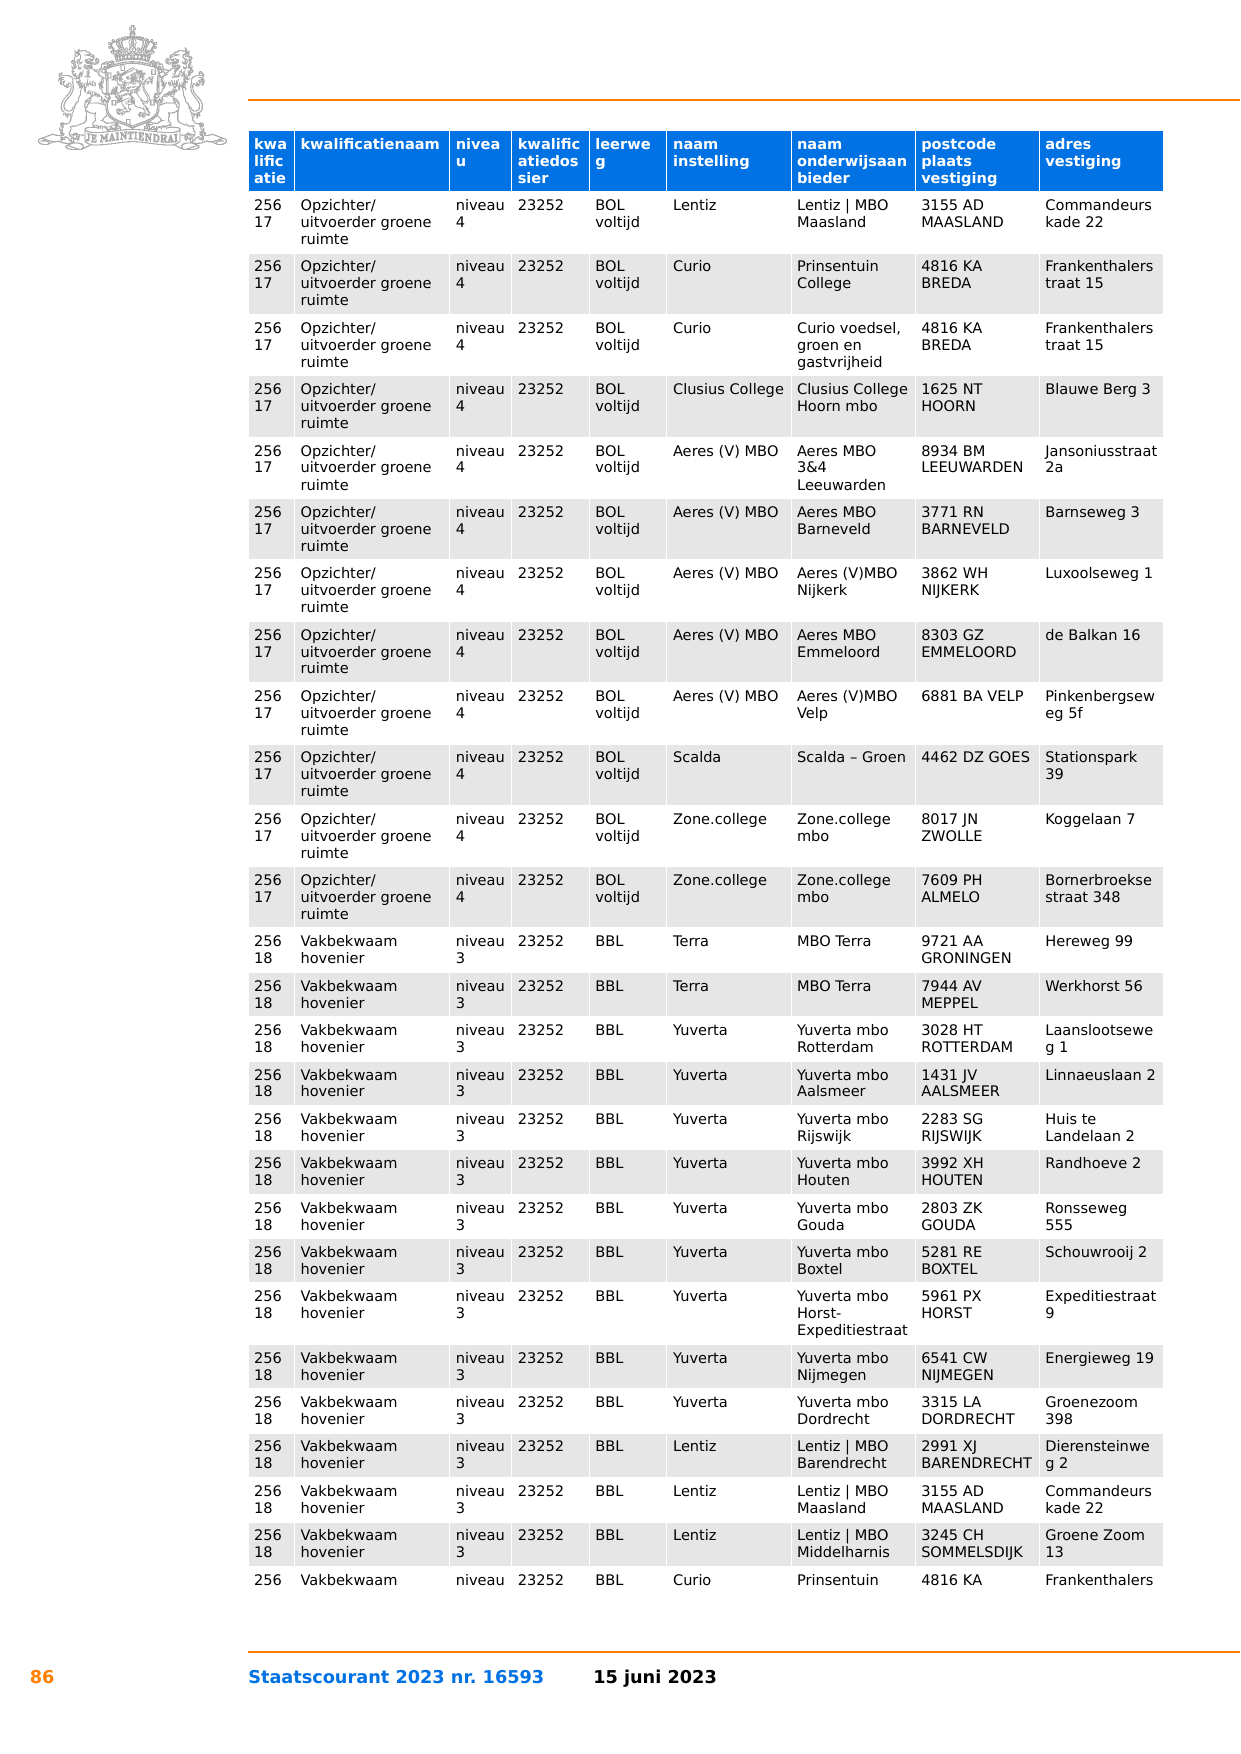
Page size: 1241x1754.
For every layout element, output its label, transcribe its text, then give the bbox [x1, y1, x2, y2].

table_cell Yuverta mbo Rotterdam [792, 1017, 915, 1061]
table_cell niveau 3 [450, 1195, 511, 1238]
table_cell BOL voltijd [590, 499, 666, 559]
table_cell Luxoolseweg 1 [1040, 560, 1163, 621]
table_cell Pinkenbergseweg 5f [1040, 683, 1163, 743]
table_cell 2283 SG RIJSWIJK [916, 1106, 1039, 1149]
table_cell Vakbekwaam hovenier [295, 1239, 449, 1282]
table_header niveau [450, 131, 511, 191]
table_cell Aeres (V) MBO [667, 499, 791, 559]
table_cell 25617 [249, 867, 294, 927]
table_cell 25618 [249, 1434, 294, 1477]
table_cell Energieweg 19 [1040, 1345, 1163, 1388]
table_cell 256 [249, 1567, 294, 1593]
table_cell 5281 RE BOXTEL [916, 1239, 1039, 1282]
table_cell niveau 4 [450, 745, 511, 805]
table_cell Aeres (V) MBO [667, 560, 791, 621]
table_cell 25618 [249, 1284, 294, 1344]
table_cell 25618 [249, 1017, 294, 1061]
table_cell BOL voltijd [590, 683, 666, 743]
table_cell niveau 3 [450, 1434, 511, 1477]
table_cell Vakbekwaam hovenier [295, 973, 449, 1016]
table_cell niveau 3 [450, 1345, 511, 1388]
table_cell 25618 [249, 929, 294, 972]
table_cell Yuverta [667, 1389, 791, 1433]
table_cell 23252 [512, 1017, 589, 1061]
table_cell niveau 4 [450, 192, 511, 253]
table_cell 23252 [512, 499, 589, 559]
table_cell 8934 BM LEEUWARDEN [916, 438, 1039, 498]
table_cell Lentiz [667, 1523, 791, 1566]
table_header kwalificatie [249, 131, 294, 191]
table_cell Jansoniusstraat 2a [1040, 438, 1163, 498]
table_cell 23252 [512, 1150, 589, 1194]
table_cell Yuverta [667, 1195, 791, 1238]
table_cell Lentiz | MBO Maasland [792, 192, 915, 253]
table_cell Ronsseweg 555 [1040, 1195, 1163, 1238]
table_cell 23252 [512, 1434, 589, 1477]
table_cell Aeres MBO Emmeloord [792, 622, 915, 682]
table_cell 25617 [249, 192, 294, 253]
table_cell 23252 [512, 806, 589, 866]
table_cell Vakbekwaam hovenier [295, 1017, 449, 1061]
table_cell niveau 4 [450, 315, 511, 375]
table_cell 23252 [512, 683, 589, 743]
table_cell 25618 [249, 1389, 294, 1433]
table_cell Yuverta mbo Rijswijk [792, 1106, 915, 1149]
table_cell Opzichter/uitvoerder groene ruimte [295, 376, 449, 437]
table_cell niveau 3 [450, 1017, 511, 1061]
table_cell niveau 3 [450, 973, 511, 1016]
table_cell de Balkan 16 [1040, 622, 1163, 682]
table_cell Clusius College Hoorn mbo [792, 376, 915, 437]
table_cell BBL [590, 1150, 666, 1194]
table_cell Zone.college [667, 867, 791, 927]
table_cell Terra [667, 973, 791, 1016]
table_cell Yuverta mbo Boxtel [792, 1239, 915, 1282]
table_cell Vakbekwaam hovenier [295, 1389, 449, 1433]
table_cell BBL [590, 1434, 666, 1477]
table_cell Frankenthalerstraat 15 [1040, 254, 1163, 314]
table_cell Vakbekwaam hovenier [295, 1062, 449, 1105]
table_cell 3992 XH HOUTEN [916, 1150, 1039, 1194]
table_cell Vakbekwaam hovenier [295, 1195, 449, 1238]
table_cell niveau 4 [450, 560, 511, 621]
table_cell 23252 [512, 560, 589, 621]
table_cell Scalda [667, 745, 791, 805]
table_cell 25617 [249, 254, 294, 314]
table_cell MBO Terra [792, 929, 915, 972]
table_cell Vakbekwaam hovenier [295, 1345, 449, 1388]
table_cell Vakbekwaam hovenier [295, 1150, 449, 1194]
table_cell BBL [590, 973, 666, 1016]
table_cell Prinsentuin [792, 1567, 915, 1593]
table_cell 23252 [512, 1239, 589, 1282]
table_cell niveau 4 [450, 867, 511, 927]
table_cell BBL [590, 1062, 666, 1105]
table_cell BBL [590, 1478, 666, 1521]
table_cell 25617 [249, 683, 294, 743]
table_cell Lentiz [667, 192, 791, 253]
table_cell 25618 [249, 1523, 294, 1566]
table_cell 25618 [249, 1239, 294, 1282]
table_cell Vakbekwaam hovenier [295, 1478, 449, 1521]
table_cell 8303 GZ EMMELOORD [916, 622, 1039, 682]
table_cell 23252 [512, 622, 589, 682]
table_cell Lentiz | MBO Middelharnis [792, 1523, 915, 1566]
table_cell BOL voltijd [590, 560, 666, 621]
table_cell Vakbekwaam [295, 1567, 449, 1593]
table_cell BBL [590, 929, 666, 972]
table_cell Yuverta mbo Dordrecht [792, 1389, 915, 1433]
table_cell Frankenthalers [1040, 1567, 1163, 1593]
table_cell BOL voltijd [590, 254, 666, 314]
table_cell 3315 LA DORDRECHT [916, 1389, 1039, 1433]
table_cell 23252 [512, 1389, 589, 1433]
table_cell 6541 CW NIJMEGEN [916, 1345, 1039, 1388]
table_cell Prinsentuin College [792, 254, 915, 314]
table_cell Lentiz | MBO Barendrecht [792, 1434, 915, 1477]
table_cell Yuverta [667, 1106, 791, 1149]
table_cell 25617 [249, 499, 294, 559]
table_cell Scalda – Groen [792, 745, 915, 805]
table_cell Aeres (V) MBO [667, 683, 791, 743]
table_cell niveau 4 [450, 622, 511, 682]
table_cell Zone.college mbo [792, 867, 915, 927]
table_cell 5961 PX HORST [916, 1284, 1039, 1344]
table_cell Opzichter/uitvoerder groene ruimte [295, 499, 449, 559]
table_cell Expeditiestraat 9 [1040, 1284, 1163, 1344]
table_cell 25617 [249, 560, 294, 621]
table_cell Vakbekwaam hovenier [295, 929, 449, 972]
table_cell 23252 [512, 438, 589, 498]
table_cell niveau 4 [450, 438, 511, 498]
table_cell BBL [590, 1345, 666, 1388]
table_cell 9721 AA GRONINGEN [916, 929, 1039, 972]
table_cell niveau 4 [450, 806, 511, 866]
table_cell 3245 CH SOMMELSDIJK [916, 1523, 1039, 1566]
table_cell 7609 PH ALMELO [916, 867, 1039, 927]
table_cell Vakbekwaam hovenier [295, 1284, 449, 1344]
table_cell 4816 KA BREDA [916, 254, 1039, 314]
table_header kwalificatiedossier [512, 131, 589, 191]
table_cell 2803 ZK GOUDA [916, 1195, 1039, 1238]
table_cell Opzichter/uitvoerder groene ruimte [295, 438, 449, 498]
picture [38, 25, 227, 150]
table_cell niveau 4 [450, 683, 511, 743]
table_cell 8017 JN ZWOLLE [916, 806, 1039, 866]
table_cell Linnaeuslaan 2 [1040, 1062, 1163, 1105]
table_cell niveau 3 [450, 1478, 511, 1521]
table_cell Opzichter/uitvoerder groene ruimte [295, 254, 449, 314]
table_cell 4816 KA BREDA [916, 315, 1039, 375]
table_cell 23252 [512, 1106, 589, 1149]
table_cell Hereweg 99 [1040, 929, 1163, 972]
table_cell 3155 AD MAASLAND [916, 1478, 1039, 1521]
table_cell Barnseweg 3 [1040, 499, 1163, 559]
table_cell 23252 [512, 1284, 589, 1344]
table_cell Curio [667, 254, 791, 314]
table_cell 4816 KA [916, 1567, 1039, 1593]
table_cell 25617 [249, 806, 294, 866]
table_cell 25617 [249, 438, 294, 498]
table_cell Frankenthalerstraat 15 [1040, 315, 1163, 375]
table_header naam onderwijsaanbieder [792, 131, 915, 191]
table_cell BBL [590, 1284, 666, 1344]
table_cell BOL voltijd [590, 867, 666, 927]
table_cell Opzichter/uitvoerder groene ruimte [295, 622, 449, 682]
table_cell BOL voltijd [590, 315, 666, 375]
table_cell niveau 4 [450, 376, 511, 437]
table_cell Commandeurskade 22 [1040, 1478, 1163, 1521]
table_cell Huis te Landelaan 2 [1040, 1106, 1163, 1149]
table_cell Zone.college [667, 806, 791, 866]
table_cell Yuverta mbo Horst-Expeditiestraat [792, 1284, 915, 1344]
table_cell Aeres (V)MBO Velp [792, 683, 915, 743]
table_cell BBL [590, 1195, 666, 1238]
table_cell 23252 [512, 315, 589, 375]
table_cell niveau 3 [450, 1062, 511, 1105]
table_cell Aeres (V)MBO Nijkerk [792, 560, 915, 621]
table_cell Randhoeve 2 [1040, 1150, 1163, 1194]
table_cell Lentiz [667, 1478, 791, 1521]
table_cell BOL voltijd [590, 192, 666, 253]
table_cell Zone.college mbo [792, 806, 915, 866]
table_cell Yuverta mbo Nijmegen [792, 1345, 915, 1388]
table_cell 25617 [249, 376, 294, 437]
table_cell 3155 AD MAASLAND [916, 192, 1039, 253]
table_header leerweg [590, 131, 666, 191]
table_cell Dierensteinweg 2 [1040, 1434, 1163, 1477]
table_cell 23252 [512, 745, 589, 805]
table_header naam instelling [667, 131, 791, 191]
table_cell Clusius College [667, 376, 791, 437]
table_cell niveau 3 [450, 1523, 511, 1566]
table_cell Vakbekwaam hovenier [295, 1106, 449, 1149]
table_cell Yuverta [667, 1345, 791, 1388]
table_cell BBL [590, 1523, 666, 1566]
table_cell BOL voltijd [590, 376, 666, 437]
table_cell 25618 [249, 1345, 294, 1388]
table_cell Opzichter/uitvoerder groene ruimte [295, 192, 449, 253]
table_cell 23252 [512, 929, 589, 972]
table_cell Laanslootseweg 1 [1040, 1017, 1163, 1061]
table_cell 25618 [249, 1150, 294, 1194]
table_cell Aeres MBO 3&4 Leeuwarden [792, 438, 915, 498]
table_cell Stationspark 39 [1040, 745, 1163, 805]
table_cell Blauwe Berg 3 [1040, 376, 1163, 437]
table_cell BOL voltijd [590, 745, 666, 805]
table_cell 23252 [512, 192, 589, 253]
table_cell BBL [590, 1106, 666, 1149]
table_cell Koggelaan 7 [1040, 806, 1163, 866]
table_cell BOL voltijd [590, 806, 666, 866]
table_cell BBL [590, 1017, 666, 1061]
table_cell BOL voltijd [590, 438, 666, 498]
table_cell 25618 [249, 1478, 294, 1521]
table_cell 23252 [512, 867, 589, 927]
table_cell niveau [450, 1567, 511, 1593]
table_cell 23252 [512, 973, 589, 1016]
table_cell 6881 BA VELP [916, 683, 1039, 743]
table_cell Commandeurskade 22 [1040, 192, 1163, 253]
table_cell 4462 DZ GOES [916, 745, 1039, 805]
table_header kwalificatienaam [295, 131, 449, 191]
table_cell Vakbekwaam hovenier [295, 1434, 449, 1477]
table_cell 23252 [512, 254, 589, 314]
table_cell 7944 AV MEPPEL [916, 973, 1039, 1016]
table_cell 23252 [512, 1478, 589, 1521]
table_cell 25618 [249, 1062, 294, 1105]
table_cell niveau 3 [450, 1150, 511, 1194]
table_cell Opzichter/uitvoerder groene ruimte [295, 867, 449, 927]
table_cell BOL voltijd [590, 622, 666, 682]
table_cell 23252 [512, 1062, 589, 1105]
table_cell 23252 [512, 1567, 589, 1593]
table_cell BBL [590, 1567, 666, 1593]
table_cell Aeres (V) MBO [667, 438, 791, 498]
table_cell Curio [667, 315, 791, 375]
table_cell 1431 JV AALSMEER [916, 1062, 1039, 1105]
table_cell Opzichter/uitvoerder groene ruimte [295, 560, 449, 621]
table_cell 23252 [512, 376, 589, 437]
table_cell 25617 [249, 745, 294, 805]
table_cell Groene Zoom 13 [1040, 1523, 1163, 1566]
table_header postcode plaats vestiging [916, 131, 1039, 191]
table_cell 23252 [512, 1523, 589, 1566]
table_cell Bornerbroeksestraat 348 [1040, 867, 1163, 927]
table_cell Terra [667, 929, 791, 972]
table_cell Yuverta [667, 1284, 791, 1344]
table_cell MBO Terra [792, 973, 915, 1016]
table_cell 1625 NT HOORN [916, 376, 1039, 437]
table_cell 3771 RN BARNEVELD [916, 499, 1039, 559]
table_cell 25617 [249, 315, 294, 375]
table_cell niveau 3 [450, 929, 511, 972]
table_cell Opzichter/uitvoerder groene ruimte [295, 683, 449, 743]
table_cell 25617 [249, 622, 294, 682]
table_cell Vakbekwaam hovenier [295, 1523, 449, 1566]
table_cell 3862 WH NIJKERK [916, 560, 1039, 621]
table_cell 23252 [512, 1345, 589, 1388]
table_cell Opzichter/uitvoerder groene ruimte [295, 806, 449, 866]
table_cell Lentiz [667, 1434, 791, 1477]
table_cell 25618 [249, 1195, 294, 1238]
table_cell Opzichter/uitvoerder groene ruimte [295, 745, 449, 805]
table_cell Aeres (V) MBO [667, 622, 791, 682]
table_cell 25618 [249, 973, 294, 1016]
table_cell 25618 [249, 1106, 294, 1149]
table_cell 23252 [512, 1195, 589, 1238]
table_cell niveau 3 [450, 1389, 511, 1433]
table_cell Lentiz | MBO Maasland [792, 1478, 915, 1521]
table_cell BBL [590, 1239, 666, 1282]
table_cell Yuverta mbo Aalsmeer [792, 1062, 915, 1105]
table_cell niveau 3 [450, 1239, 511, 1282]
table_cell Yuverta [667, 1239, 791, 1282]
table_cell Groenezoom 398 [1040, 1389, 1163, 1433]
table_cell niveau 3 [450, 1284, 511, 1344]
table_cell Yuverta [667, 1062, 791, 1105]
table_cell Yuverta mbo Houten [792, 1150, 915, 1194]
table_cell 2991 XJ BARENDRECHT [916, 1434, 1039, 1477]
table_cell Curio [667, 1567, 791, 1593]
table_header adres vestiging [1040, 131, 1163, 191]
table_cell Opzichter/uitvoerder groene ruimte [295, 315, 449, 375]
table_cell niveau 4 [450, 499, 511, 559]
table_cell Curio voedsel, groen en gastvrijheid [792, 315, 915, 375]
table_cell 3028 HT ROTTERDAM [916, 1017, 1039, 1061]
table_cell niveau 4 [450, 254, 511, 314]
table_cell Schouwrooij 2 [1040, 1239, 1163, 1282]
table_cell BBL [590, 1389, 666, 1433]
table_cell Werkhorst 56 [1040, 973, 1163, 1016]
table_cell Aeres MBO Barneveld [792, 499, 915, 559]
table_cell Yuverta [667, 1017, 791, 1061]
table_cell Yuverta [667, 1150, 791, 1194]
table_cell niveau 3 [450, 1106, 511, 1149]
table_cell Yuverta mbo Gouda [792, 1195, 915, 1238]
